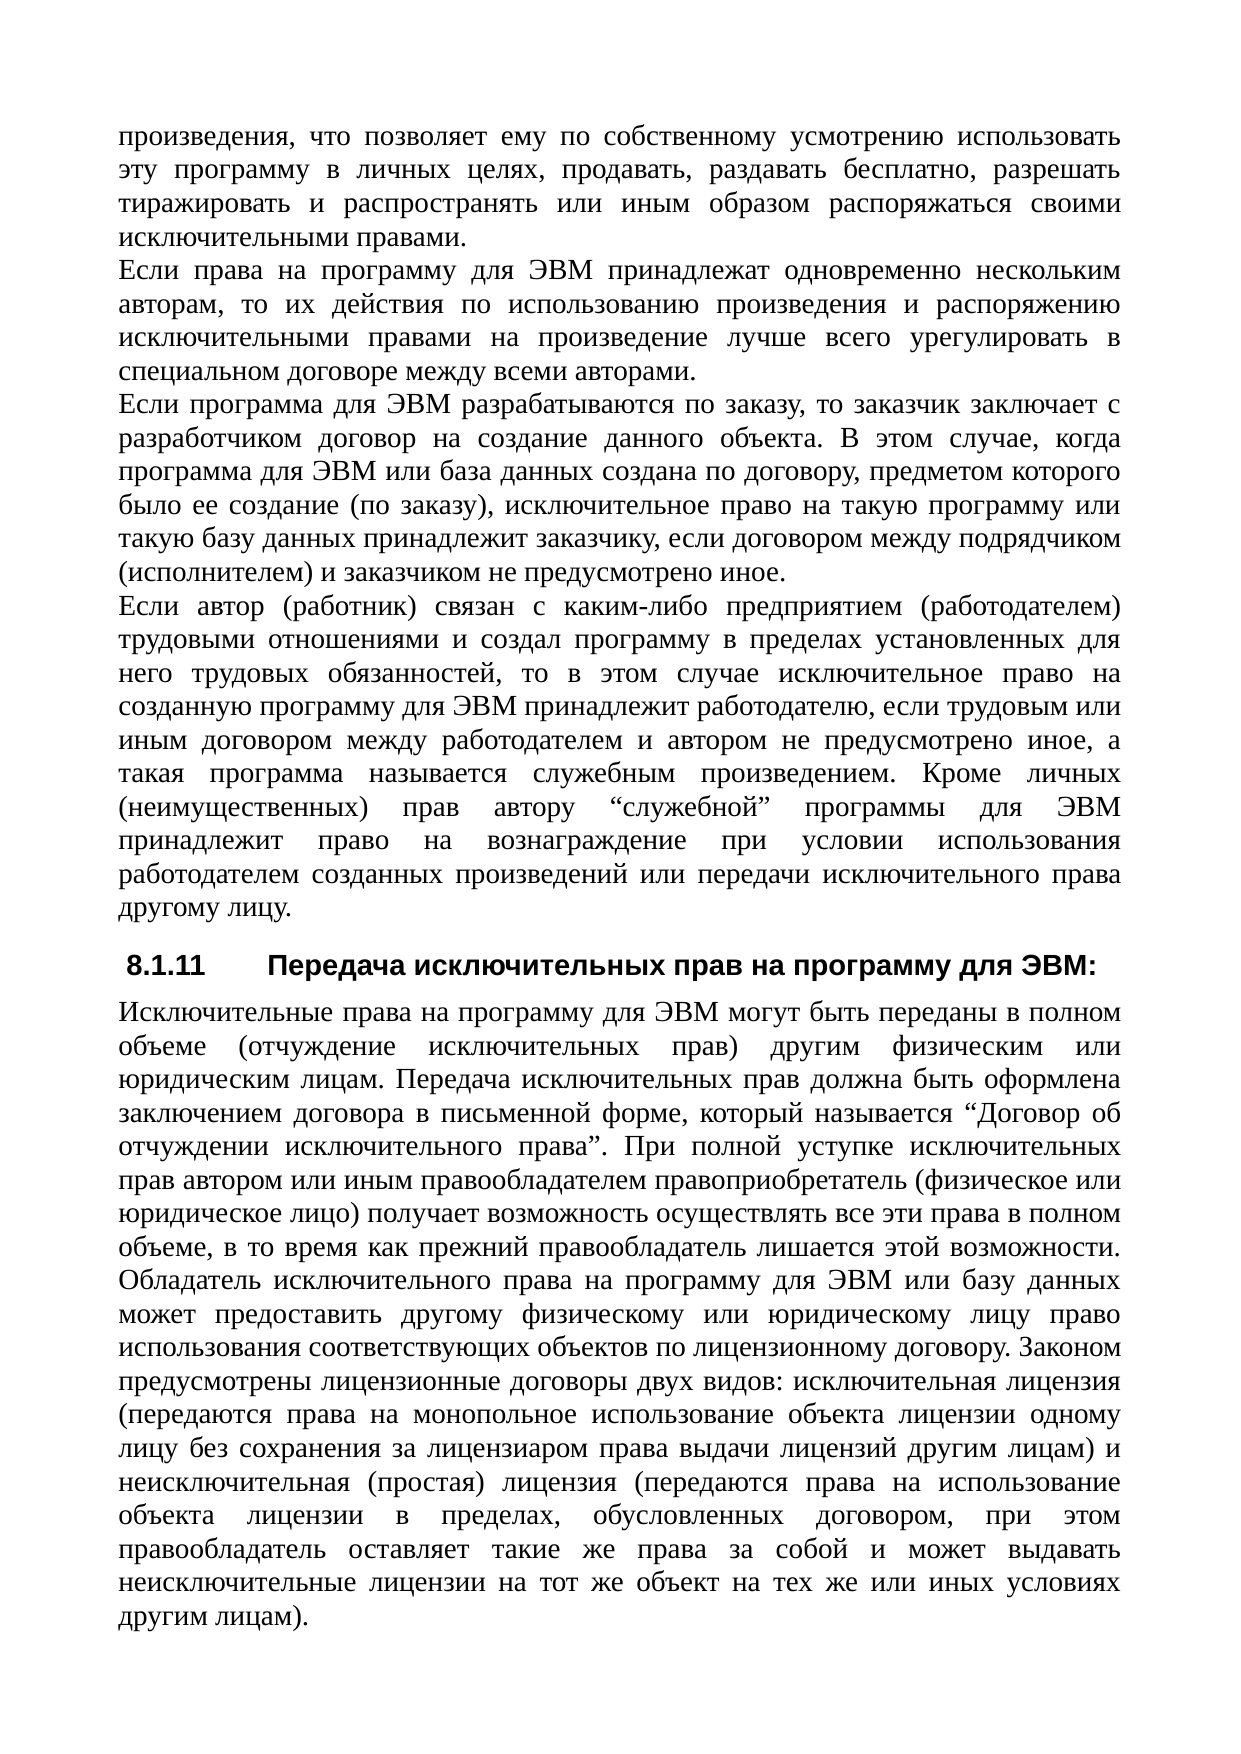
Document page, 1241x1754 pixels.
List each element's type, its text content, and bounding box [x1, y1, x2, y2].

text произведения, что позволяет ему по собственному усмотрению использовать эту программу в личных целях, продавать, раздавать бесплатно, разрешать тиражировать и распространять или иным образом распоряжаться своими исключительными правами. [118, 118, 1122, 252]
text Если автор (работник) связан с каким-либо предприятием (работодателем) трудовыми отношениями и создал программу в пределах установленных для него трудовых обязанностей, то в этом случае исключительное право на созданную программу для ЭВМ принадлежит работодателю, если трудовым или иным договором между работодателем и автором не предусмотрено иное, а такая программа называется служебным произведением. Кроме личных (неимущественных) прав автору “служебной” программы для ЭВМ принадлежит право на вознаграждение при условии использования работодателем созданных произведений или передачи исключительного права другому лицу. [118, 588, 1122, 923]
text Исключительные права на программу для ЭВМ могут быть переданы в полном объеме (отчуждение исключительных прав) другим физическим или юридическим лицам. Передача исключительных прав должна быть оформлена заключением договора в письменной форме, который называется “Договор об отчуждении исключительного права”. При полной уступке исключительных прав автором или иным правообладателем правоприобретатель (физическое или юридическое лицо) получает возможность осуществлять все эти права в полном объеме, в то время как прежний правообладатель лишается этой возможности. Обладатель исключительного права на программу для ЭВМ или базу данных может предоставить другому физическому или юридическому лицу право использования соответствующих объектов по лицензионному договору. Законом предусмотрены лицензионные договоры двух видов: исключительная лицензия (передаются права на монопольное использование объекта лицензии одному лицу без сохранения за лицензиаром права выдачи лицензий другим лицам) и неисключительная (простая) лицензия (передаются права на использование объекта лицензии в пределах, обусловленных договором, при этом правообладатель оставляет такие же права за собой и может выдавать неисключительные лицензии на тот же объект на тех же или иных условиях другим лицам). [118, 994, 1122, 1631]
subtitle Передача исключительных прав на программу для ЭВМ: [118, 948, 1122, 982]
text Если права на программу для ЭВМ принадлежат одновременно нескольким авторам, то их действия по использованию произведения и распоряжению исключительными правами на произведение лучше всего урегулировать в специальном договоре между всеми авторами. [118, 252, 1122, 386]
text Если программа для ЭВМ разрабатываются по заказу, то заказчик заключает с разработчиком договор на создание данного объекта. В этом случае, когда программа для ЭВМ или база данных создана по договору, предметом которого было ее создание (по заказу), исключительное право на такую программу или такую базу данных принадлежит заказчику, если договором между подрядчиком (исполнителем) и заказчиком не предусмотрено иное. [118, 386, 1122, 588]
